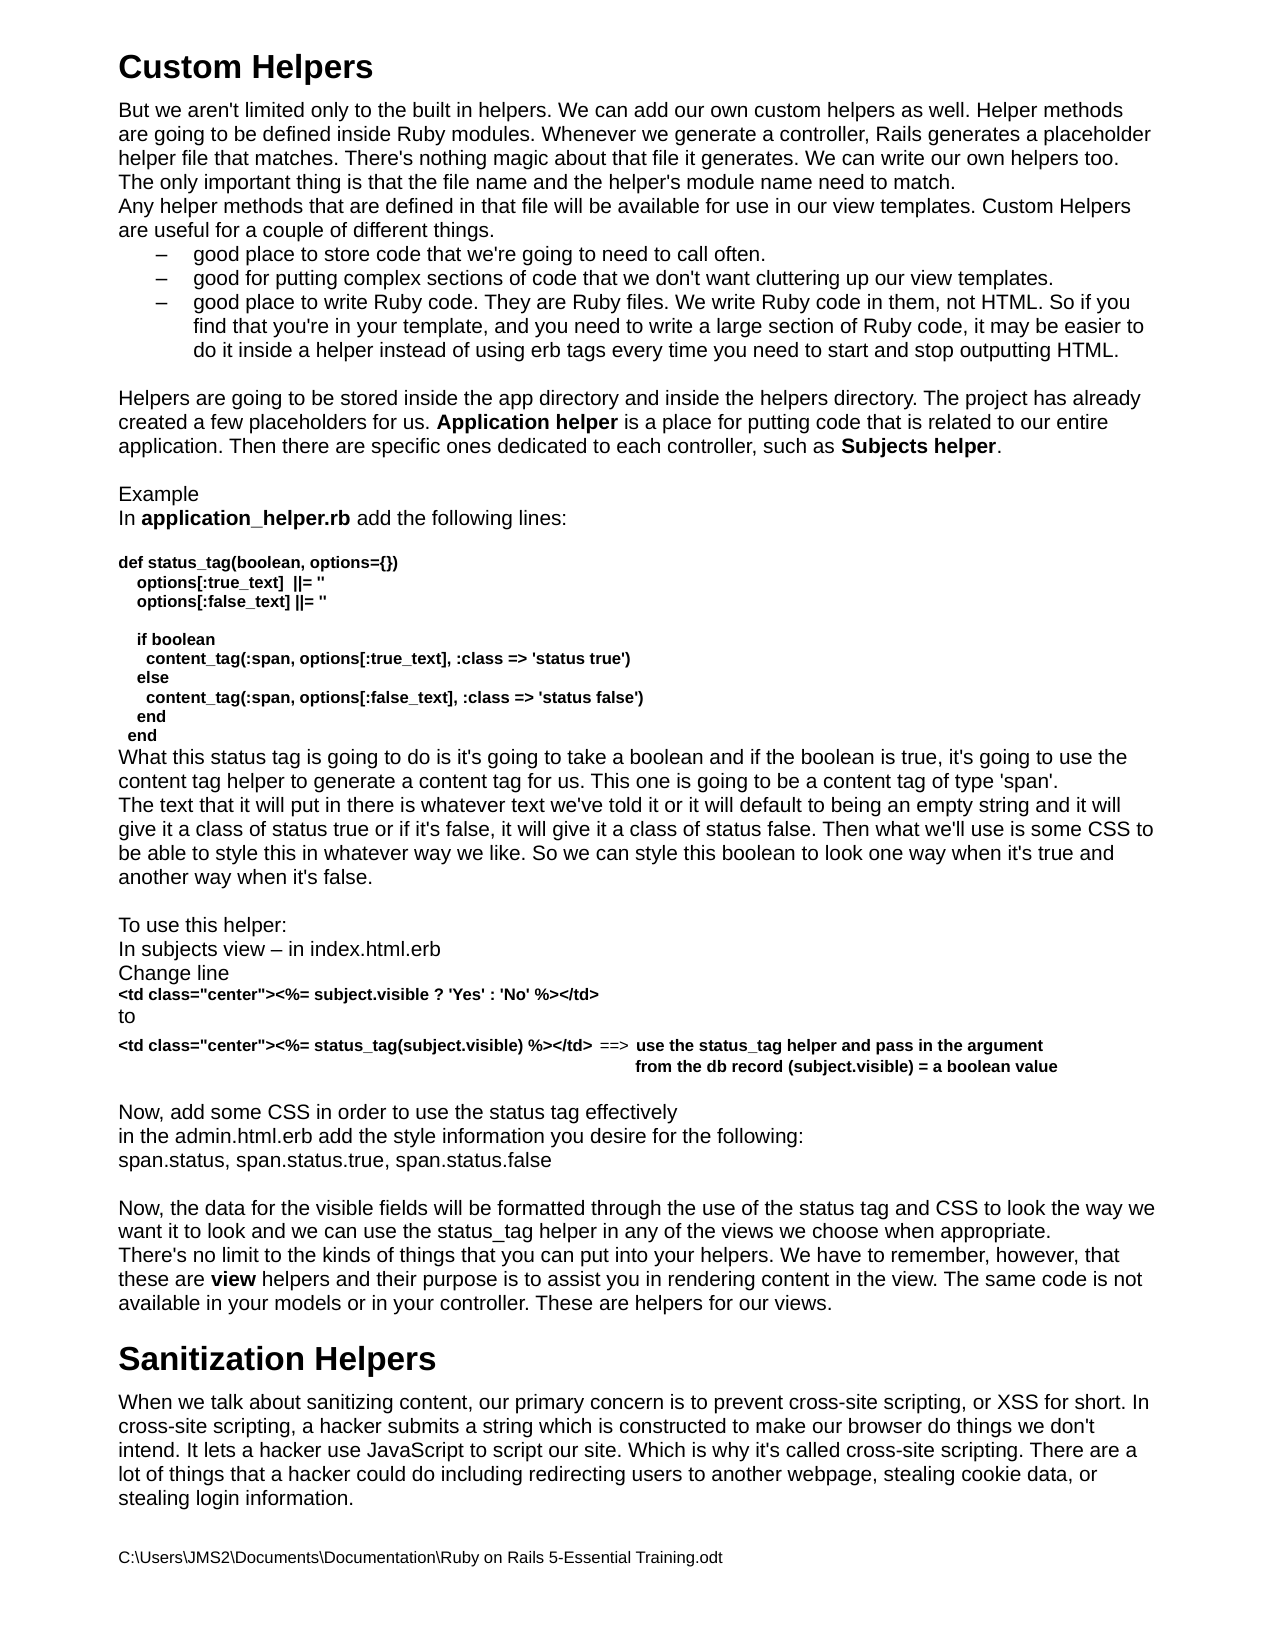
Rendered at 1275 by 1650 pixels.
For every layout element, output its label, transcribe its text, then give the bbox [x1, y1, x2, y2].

subtitle Sanitization Helpers [118, 1339, 1157, 1378]
subtitle <td class="center"><%= status_tag(subject.visible) %></td> ==> use the status_tag helper and pass in the argument from the db record (subject.visible) = a boolean value [118, 1028, 1157, 1076]
text span.status, span.status.true, span.status.false [118, 1147, 1157, 1171]
subtitle Custom Helpers [118, 47, 1157, 85]
text To use this helper: [118, 913, 1157, 937]
list good place to store code that we're going to need to call often. [156, 242, 1157, 266]
text When we talk about sanitizing content, our primary concern is to prevent cross-site scripting, or XSS for short. In cross-site scripting, a hacker submits a string which is constructed to make our browser do things we don't intend. It lets a hacker use JavaScript to script our site. Which is why it's called cross-site scripting. There are a lot of things that a hacker could do including redirecting users to another webpage, stealing cookie data, or stealing login information. [118, 1390, 1157, 1510]
list good for putting complex sections of code that we don't want cluttering up our view templates. [156, 266, 1157, 290]
text The text that it will put in there is whatever text we've told it or it will default to being an empty string and it will give it a class of status true or if it's false, it will give it a class of status false. Then what we'll use is some CSS to be able to style this in whatever way we like. So we can style this boolean to look one way when it's true and another way when it's false. [118, 793, 1157, 889]
subtitle <td class="center"><%= subject.visible ? 'Yes' : 'No' %></td> [118, 984, 1157, 1004]
text What this status tag is going to do is it's going to take a boolean and if the boolean is true, it's going to use the content tag helper to generate a content tag for us. This one is going to be a content tag of type 'span'. [118, 745, 1157, 793]
text Now, the data for the visible fields will be formatted through the use of the status tag and CSS to look the way we want it to look and we can use the status_tag helper in any of the views we choose when appropriate. [118, 1195, 1157, 1243]
subtitle def status_tag(boolean, options={}) options[:true_text] ||= '' options[:false_text] ||= '' if boolean content_tag(:span, options[:true_text], :class => 'status true') else content_tag(:span, options[:false_text], :class => 'status false') end end [118, 553, 1157, 745]
text Now, add some CSS in order to use the status tag effectively [118, 1099, 1157, 1123]
text Change line [118, 961, 1157, 984]
text In application_helper.rb add the following lines: [118, 505, 1157, 529]
text to [118, 1004, 1157, 1028]
text Helpers are going to be stored inside the app directory and inside the helpers directory. The project has already created a few placeholders for us. Application helper is a place for putting code that is related to our entire application. Then there are specific ones dedicated to each controller, such as Subjects helper. [118, 386, 1157, 457]
list good place to write Ruby code. They are Ruby files. We write Ruby code in them, not HTML. So if you find that you're in your template, and you need to write a large section of Ruby code, it may be easier to do it inside a helper instead of using erb tags every time you need to start and stop outputting HTML. [156, 290, 1157, 362]
text Any helper methods that are defined in that file will be available for use in our view templates. Custom Helpers are useful for a couple of different things. [118, 194, 1157, 242]
text in the admin.html.erb add the style information you desire for the following: [118, 1123, 1157, 1147]
text But we aren't limited only to the built in helpers. We can add our own custom helpers as well. Helper methods are going to be defined inside Ruby modules. Whenever we generate a controller, Rails generates a placeholder helper file that matches. There's nothing magic about that file it generates. We can write our own helpers too. The only important thing is that the file name and the helper's module name need to match. [118, 98, 1157, 194]
text There's no limit to the kinds of things that you can put into your helpers. We have to remember, however, that these are view helpers and their purpose is to assist you in rendering content in the view. The same code is not available in your models or in your controller. These are helpers for our views. [118, 1243, 1157, 1315]
text In subjects view – in index.html.erb [118, 937, 1157, 961]
text Example [118, 481, 1157, 505]
